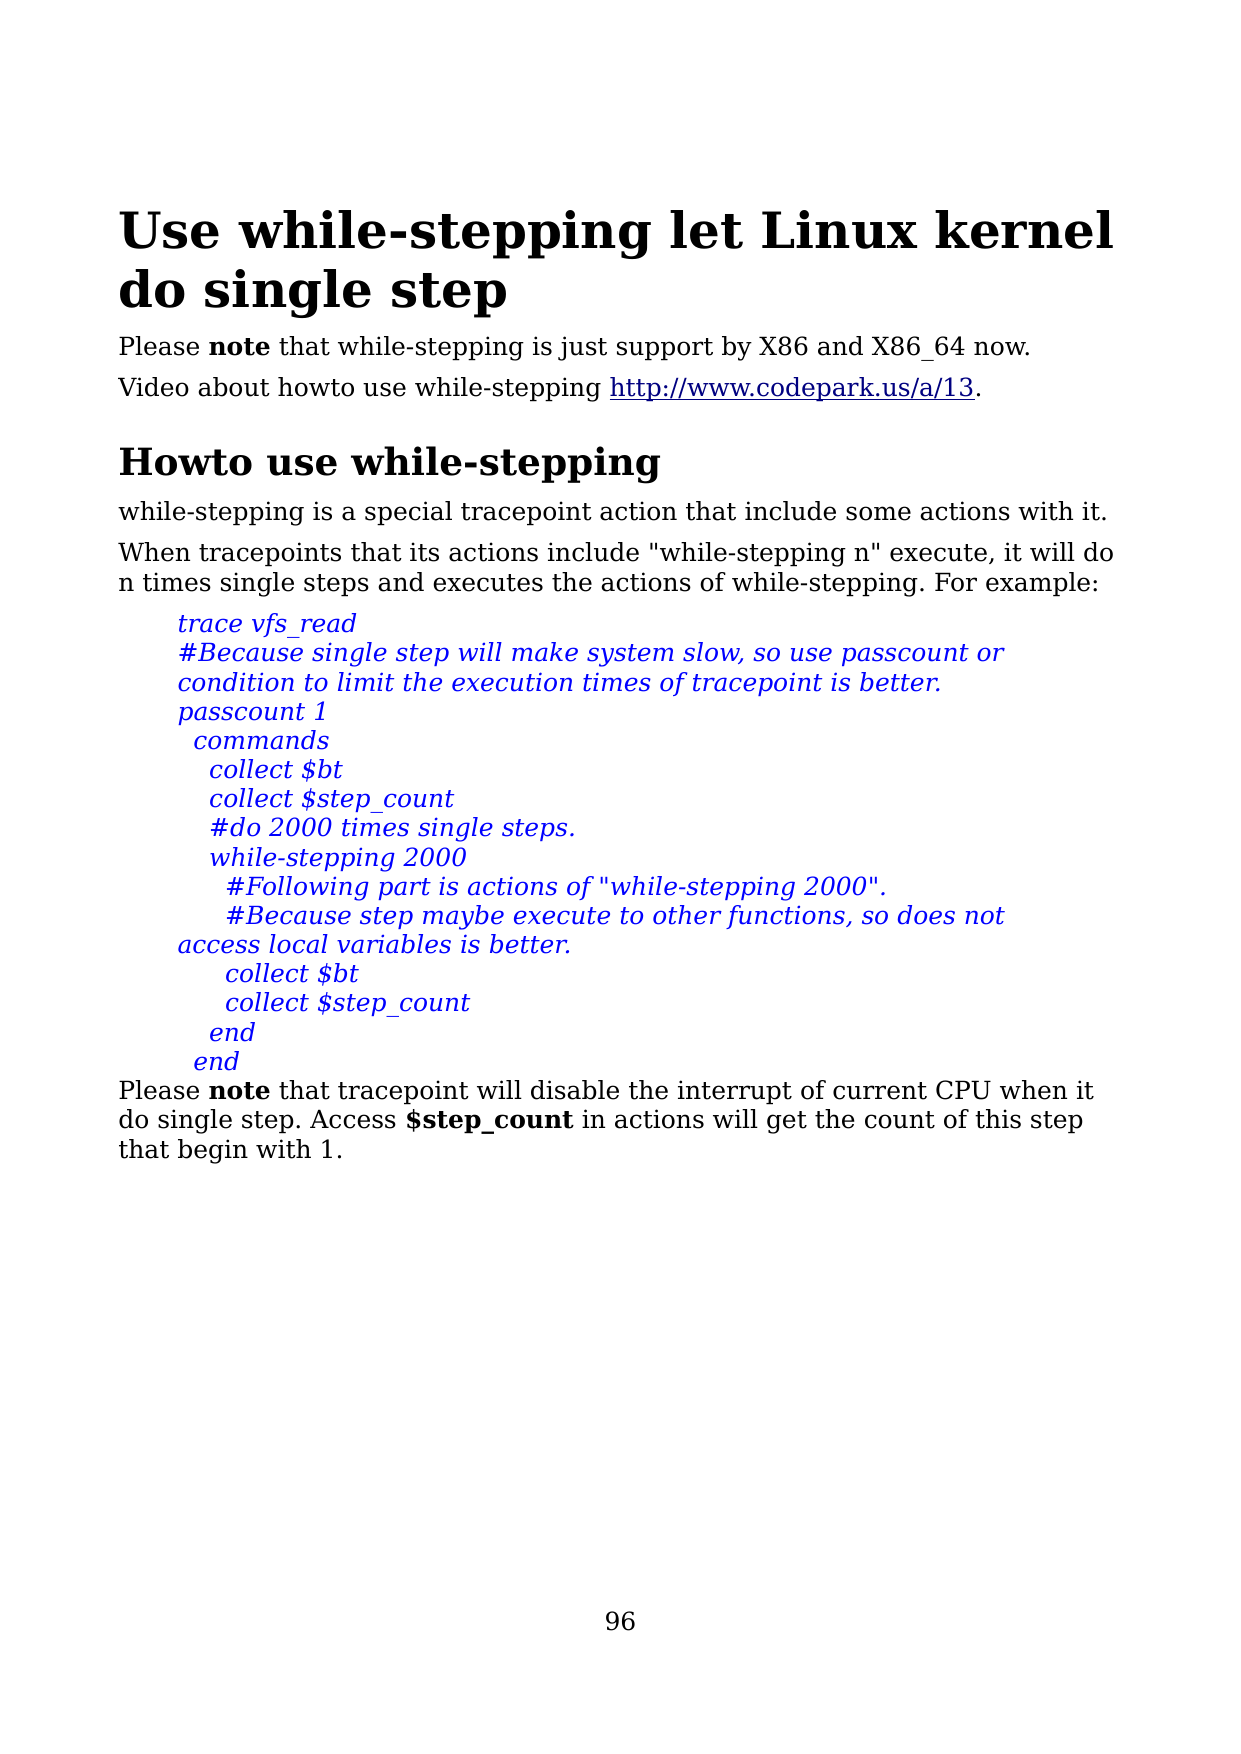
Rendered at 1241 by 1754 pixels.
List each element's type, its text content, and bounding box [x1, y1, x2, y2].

text Please note that while-stepping is just support by X86 and X86_64 now. [118, 332, 1122, 361]
subtitle Use while-stepping let Linux kernel do single step [118, 202, 1122, 319]
text trace vfs_read [177, 609, 1063, 638]
text while-stepping is a special tracepoint action that include some actions with it. [118, 497, 1122, 526]
text #do 2000 times single steps. [177, 813, 1063, 843]
text end [177, 1047, 1063, 1076]
text collect $step_count [177, 988, 1063, 1018]
text end [177, 1018, 1063, 1047]
text collect $bt [177, 959, 1063, 988]
subtitle Howto use while-stepping [118, 440, 1122, 484]
text commands [177, 726, 1063, 755]
text Please note that tracepoint will disable the interrupt of current CPU when it do single step. Access $step_count in actions will get the count of this step that begin with 1. [118, 1076, 1122, 1164]
text collect $step_count [177, 784, 1063, 813]
text #Following part is actions of "while-stepping 2000". [177, 872, 1063, 901]
text #Because step maybe execute to other functions, so does not access local variables is better. [177, 901, 1063, 959]
text #Because single step will make system slow, so use passcount or condition to limit the execution times of tracepoint is better. [177, 638, 1063, 697]
text while-stepping 2000 [177, 843, 1063, 872]
text Video about howto use while-stepping http://www.codepark.us/a/13. [118, 374, 1122, 403]
text collect $bt [177, 755, 1063, 784]
text When tracepoints that its actions include "while-stepping n" execute, it will do n times single steps and executes the actions of while-stepping. For example: [118, 538, 1122, 597]
text passcount 1 [177, 697, 1063, 726]
